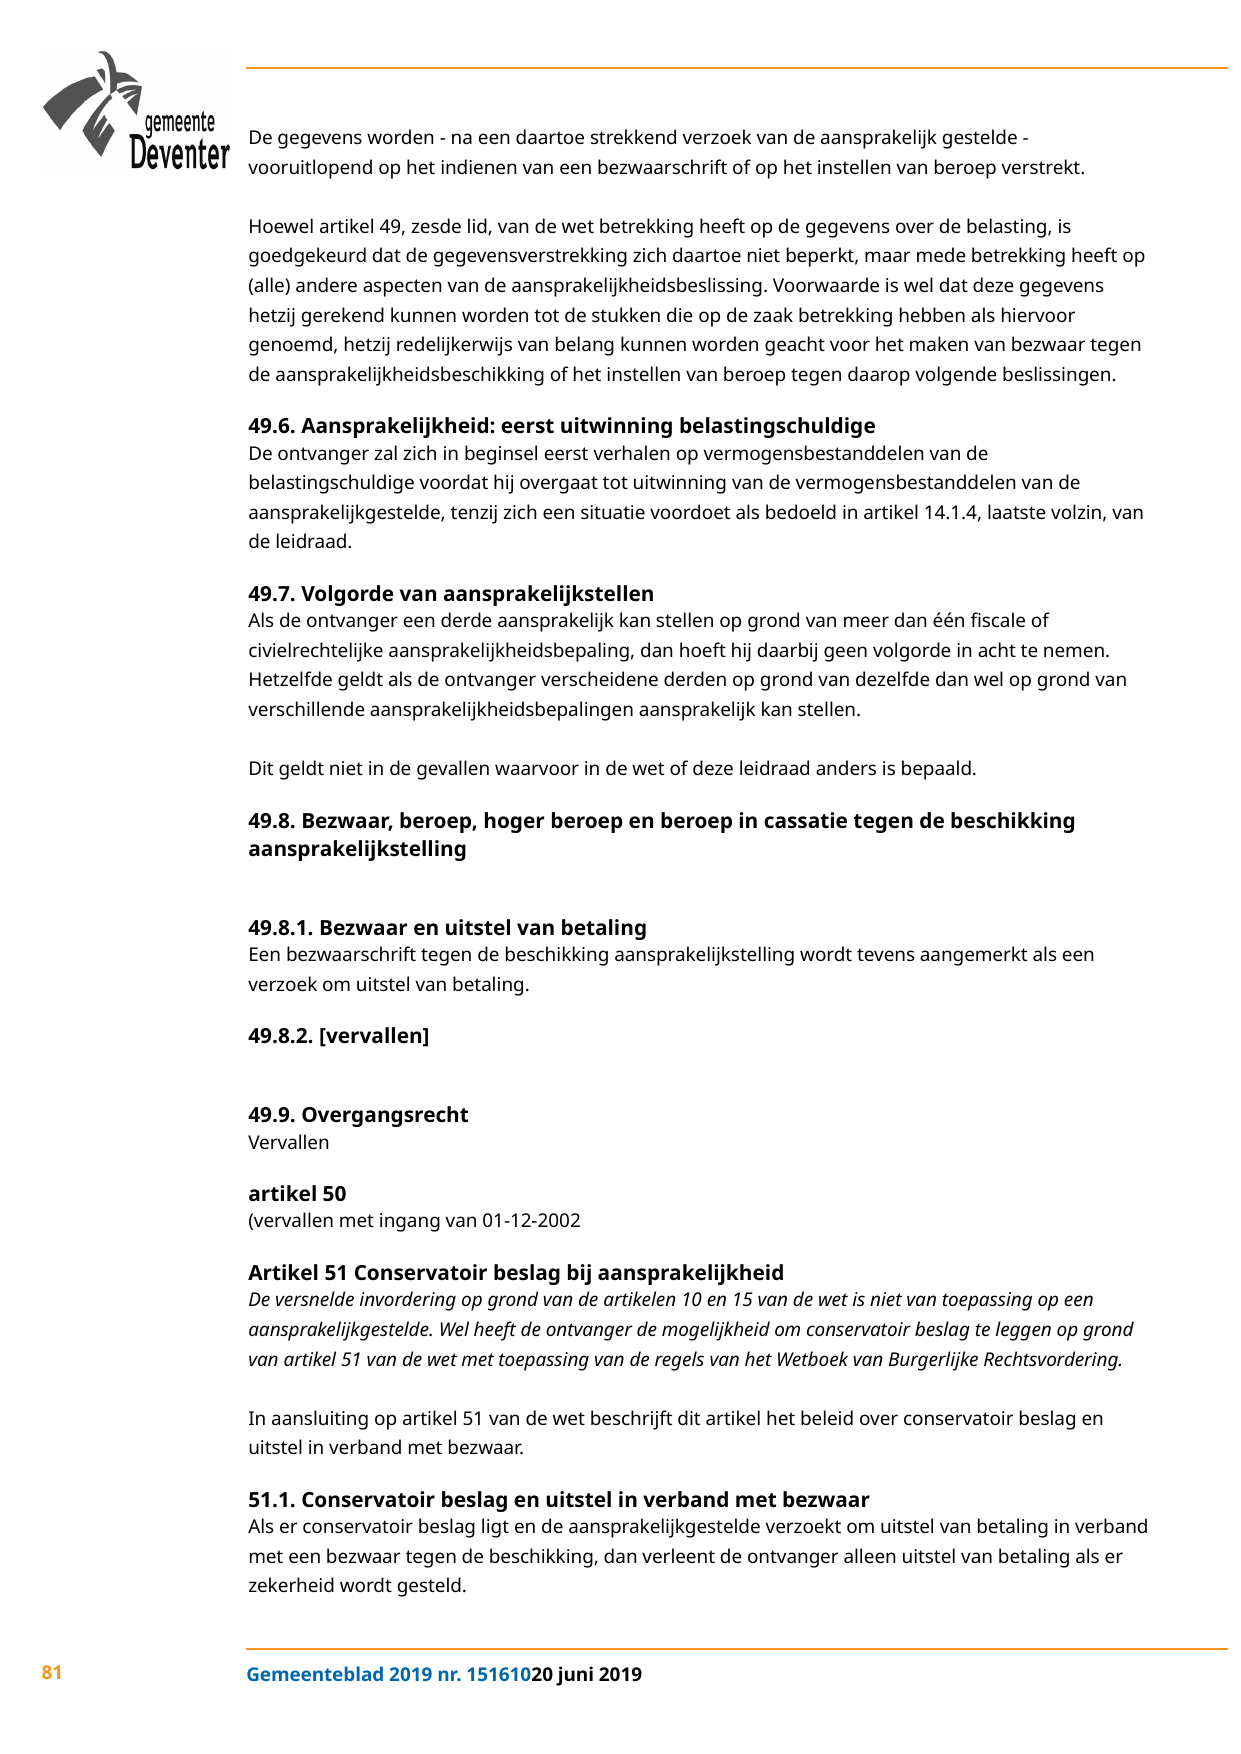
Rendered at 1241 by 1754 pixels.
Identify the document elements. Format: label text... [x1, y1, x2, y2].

text Als de ontvanger een derde aansprakelijk kan stellen op grond van meer dan één fiscale of civielrechtelijke aansprakelijkheidsbepaling, dan hoeft hij daarbij geen volgorde in acht te nemen. Hetzelfde geldt als de ontvanger verscheidene derden op grond van dezelfde dan wel op grond van verschillende aansprakelijkheidsbepalingen aansprakelijk kan stellen. [248, 607, 1152, 722]
text 49.8.1. Bezwaar en uitstel van betaling [248, 913, 1152, 942]
text De ontvanger zal zich in beginsel eerst verhalen op vermogensbestanddelen van de belastingschuldige voordat hij overgaat tot uitwinning van de vermogensbestanddelen van de aansprakelijkgestelde, tenzij zich een situatie voordoet als bedoeld in artikel 14.1.4, laatste volzin, van de leidraad. [248, 440, 1152, 554]
text Dit geldt niet in de gevallen waarvoor in de wet of deze leidraad anders is bepaald. [248, 755, 1152, 781]
text De gegevens worden - na een daartoe strekkend verzoek van de aansprakelijk gestelde - vooruitlopend op het indienen van een bezwaarschrift of op het instellen van beroep verstrekt. [248, 124, 1152, 180]
text Hoewel artikel 49, zesde lid, van de wet betrekking heeft op de gegevens over de belasting, is goedgekeurd dat de gegevensverstrekking zich daartoe niet beperkt, maar mede betrekking heeft op (alle) andere aspecten van de aansprakelijkheidsbeslissing. Voorwaarde is wel dat deze gegevens hetzij gerekend kunnen worden tot de stukken die op de zaak betrekking hebben als hiervoor genoemd, hetzij redelijkerwijs van belang kunnen worden geacht voor het maken van bezwaar tegen de aansprakelijkheidsbeschikking of het instellen van beroep tegen daarop volgende beslissingen. [248, 213, 1152, 387]
text Een bezwaarschrift tegen de beschikking aansprakelijkstelling wordt tevens aangemerkt als een verzoek om uitstel van betaling. [248, 942, 1152, 997]
text 49.7. Volgorde van aansprakelijkstellen [248, 579, 1152, 607]
text Artikel 51 Conservatoir beslag bij aansprakelijkheid [248, 1258, 1152, 1287]
text In aansluiting op artikel 51 van de wet beschrijft dit artikel het beleid over conservatoir beslag en uitstel in verband met bezwaar. [248, 1405, 1152, 1460]
text Vervallen [248, 1129, 1152, 1154]
text 49.8. Bezwaar, beroep, hoger beroep en beroep in cassatie tegen de beschikking aansprakelijkstelling [248, 806, 1152, 863]
text 51.1. Conservatoir beslag en uitstel in verband met bezwaar [248, 1485, 1152, 1513]
text (vervallen met ingang van 01-12-2002 [248, 1208, 1152, 1233]
text 49.9. Overgangsrecht [248, 1100, 1152, 1129]
text artikel 50 [248, 1179, 1152, 1208]
text 49.8.2. [vervallen] [248, 1022, 1152, 1050]
text 49.6. Aansprakelijkheid: eerst uitwinning belastingschuldige [248, 411, 1152, 440]
picture [41, 47, 231, 172]
text De versnelde invordering op grond van de artikelen 10 en 15 van de wet is niet van toepassing op een aansprakelijkgestelde. Wel heeft de ontvanger de mogelijkheid om conservatoir beslag te leggen op grond van artikel 51 van de wet met toepassing van de regels van het Wetboek van Burgerlijke Rechtsvordering. [248, 1287, 1152, 1371]
text Als er conservatoir beslag ligt en de aansprakelijkgestelde verzoekt om uitstel van betaling in verband met een bezwaar tegen de beschikking, dan verleent de ontvanger alleen uitstel van betaling als er zekerheid wordt gesteld. [248, 1513, 1152, 1598]
